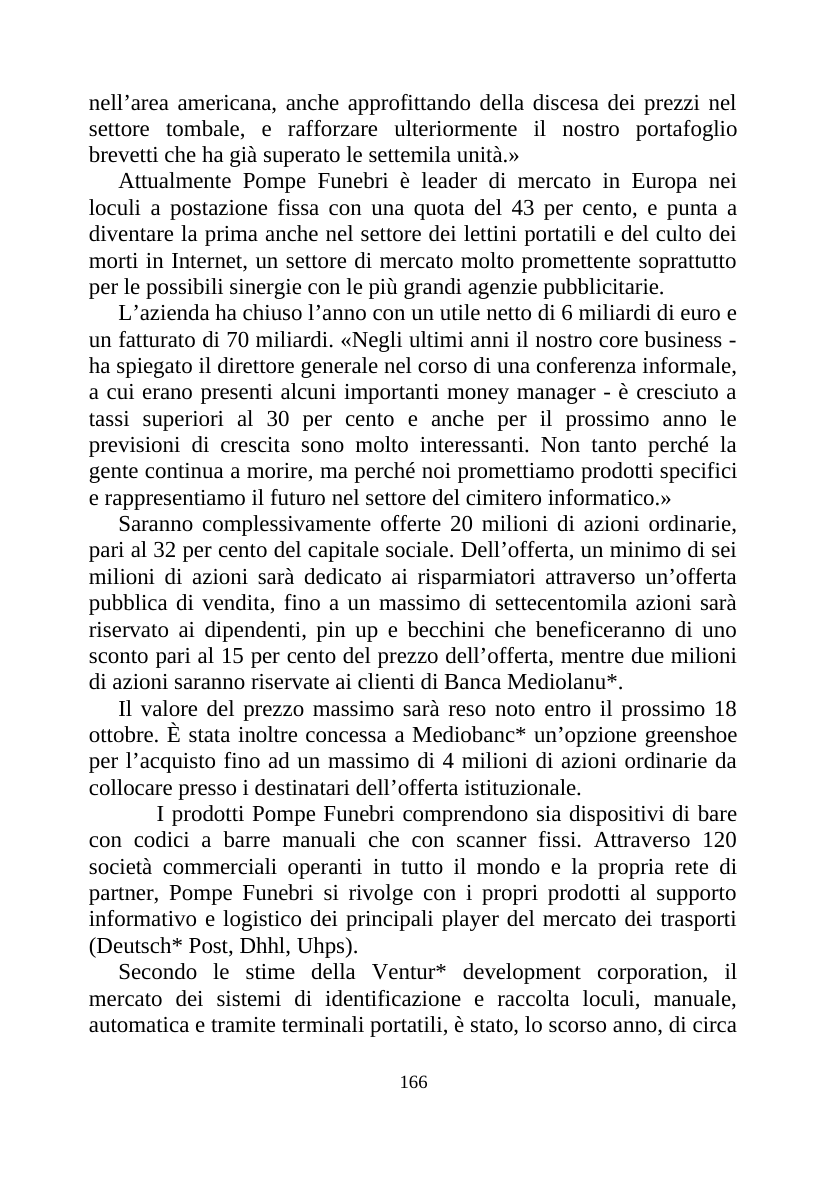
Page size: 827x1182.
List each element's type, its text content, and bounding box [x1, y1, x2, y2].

text Il valore del prezzo massimo sarà reso noto entro il prossimo 18 ottobre. È stata inoltre concessa a Mediobanc* un’opzione greenshoe per l’acquisto fino ad un massimo di 4 milioni di azioni ordinarie da collocare presso i destinatari dell’offerta istituzionale. [89, 695, 738, 800]
text nell’area americana, anche approfittando della discesa dei prezzi nel settore tombale, e rafforzare ulteriormente il nostro portafoglio brevetti che ha già superato le settemila unità.» [89, 88, 738, 168]
text I prodotti Pompe Funebri comprendono sia dispositivi di bare con codici a barre manuali che con scanner fissi. Attraverso 120 società commerciali operanti in tutto il mondo e la propria rete di partner, Pompe Funebri si rivolge con i propri prodotti al supporto informativo e logistico dei principali player del mercato dei trasporti (Deutsch* Post, Dhhl, Uhps). [89, 800, 738, 958]
text L’azienda ha chiuso l’anno con un utile netto di 6 miliardi di euro e un fatturato di 70 miliardi. «Negli ultimi anni il nostro core business - ha spiegato il direttore generale nel corso di una conferenza informale, a cui erano presenti alcuni importanti money manager - è cresciuto a tassi superiori al 30 per cento e anche per il prossimo anno le previsioni di crescita sono molto interessanti. Non tanto perché la gente continua a morire, ma perché noi promettiamo prodotti specifici e rappresentiamo il futuro nel settore del cimitero informatico.» [89, 299, 738, 510]
text Attualmente Pompe Funebri è leader di mercato in Europa nei loculi a postazione fissa con una quota del 43 per cento, e punta a diventare la prima anche nel settore dei lettini portatili e del culto dei morti in Internet, un settore di mercato molto promettente soprattutto per le possibili sinergie con le più grandi agenzie pubblicitarie. [89, 168, 738, 299]
text Saranno complessivamente offerte 20 milioni di azioni ordinarie, pari al 32 per cento del capitale sociale. Dell’offerta, un minimo di sei milioni di azioni sarà dedicato ai risparmiatori attraverso un’offerta pubblica di vendita, fino a un massimo di settecentomila azioni sarà riservato ai dipendenti, pin up e becchini che beneficeranno di uno sconto pari al 15 per cento del prezzo dell’offerta, mentre due milioni di azioni saranno riservate ai clienti di Banca Mediolanu*. [89, 510, 738, 695]
text Secondo le stime della Ventur* development corporation, il mercato dei sistemi di identificazione e raccolta loculi, manuale, automatica e tramite terminali portatili, è stato, lo scorso anno, di circa [89, 958, 738, 1037]
